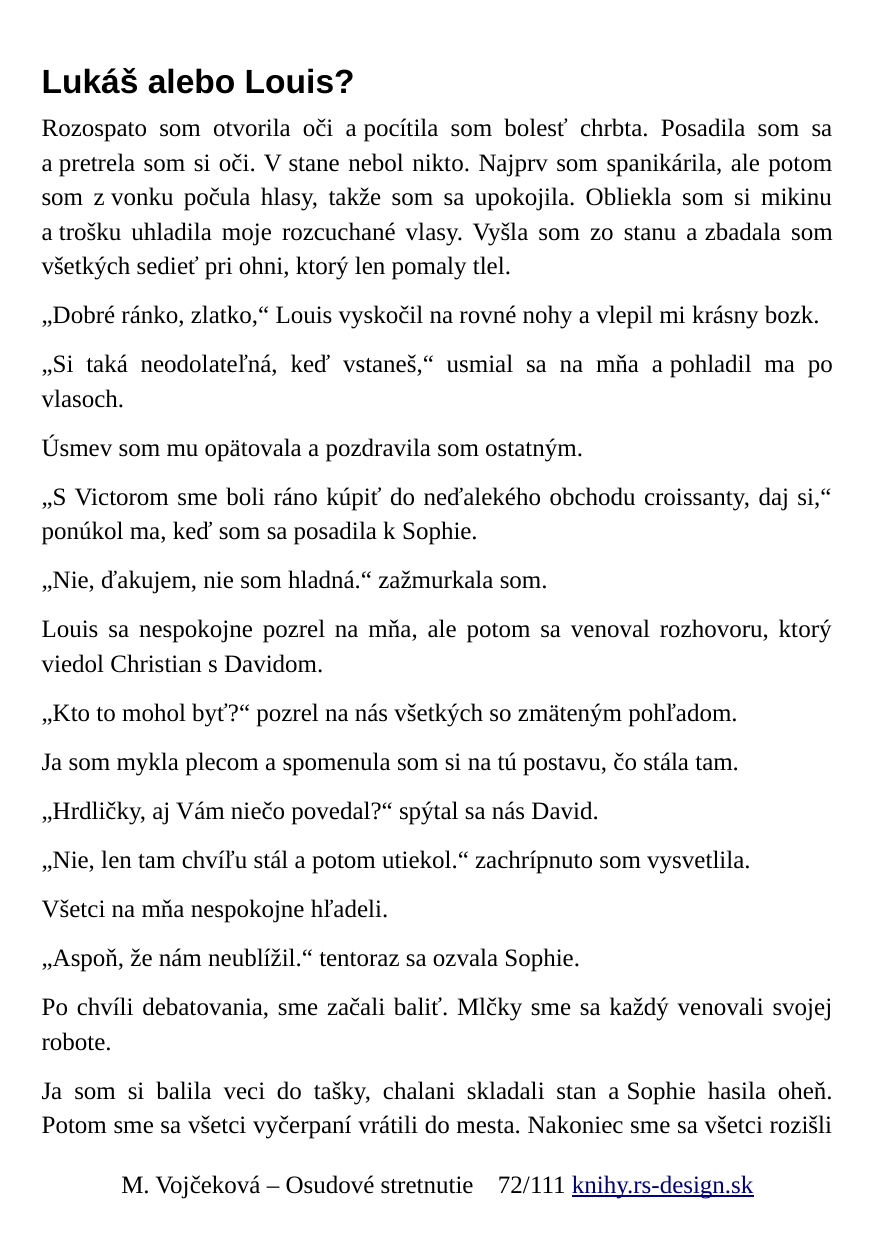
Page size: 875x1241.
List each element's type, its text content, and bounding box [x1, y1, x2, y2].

text Rozospato som otvorila oči a pocítila som bolesť chrbta. Posadila som sa a pretrela som si oči. V stane nebol nikto. Najprv som spanikárila, ale potom som z vonku počula hlasy, takže som sa upokojila. Obliekla som si mikinu a trošku uhladila moje rozcuchané vlasy. Vyšla som zo stanu a zbadala som všetkých sedieť pri ohni, ktorý len pomaly tlel. [41, 113, 833, 280]
text Všetci na mňa nespokojne hľadeli. [41, 894, 833, 923]
text „Hrdličky, aj Vám niečo povedal?“ spýtal sa nás David. [41, 796, 833, 825]
text „Nie, ďakujem, nie som hladná.“ zažmurkala som. [41, 566, 833, 594]
text Úsmev som mu opätovala a pozdravila som ostatným. [41, 433, 833, 462]
text Ja som si balila veci do tašky, chalani skladali stan a Sophie hasila oheň. Potom sme sa všetci vyčerpaní vrátili do mesta. Nakoniec sme sa všetci rozišli [41, 1076, 833, 1139]
text „Dobré ránko, zlatko,“ Louis vyskočil na rovné nohy a vlepil mi krásny bozk. [41, 300, 833, 329]
text Po chvíli debatovania, sme začali baliť. Mlčky sme sa každý venovali svojej robote. [41, 992, 833, 1056]
text Louis sa nespokojne pozrel na mňa, ale potom sa venoval rozhovoru, ktorý viedol Christian s Davidom. [41, 614, 833, 678]
text „Si taká neodolateľná, keď vstaneš,“ usmial sa na mňa a pohladil ma po vlasoch. [41, 349, 833, 413]
text Ja som mykla plecom a spomenula som si na tú postavu, čo stála tam. [41, 747, 833, 776]
text „Kto to mohol byť?“ pozrel na nás všetkých so zmäteným pohľadom. [41, 698, 833, 727]
text „Nie, len tam chvíľu stál a potom utiekol.“ zachrípnuto som vysvetlila. [41, 845, 833, 874]
text „S Victorom sme boli ráno kúpiť do neďalekého obchodu croissanty, daj si,“ ponúkol ma, keď som sa posadila k Sophie. [41, 482, 833, 545]
subtitle Lukáš alebo Louis? [41, 62, 833, 101]
text „Aspoň, že nám neublížil.“ tentoraz sa ozvala Sophie. [41, 943, 833, 972]
